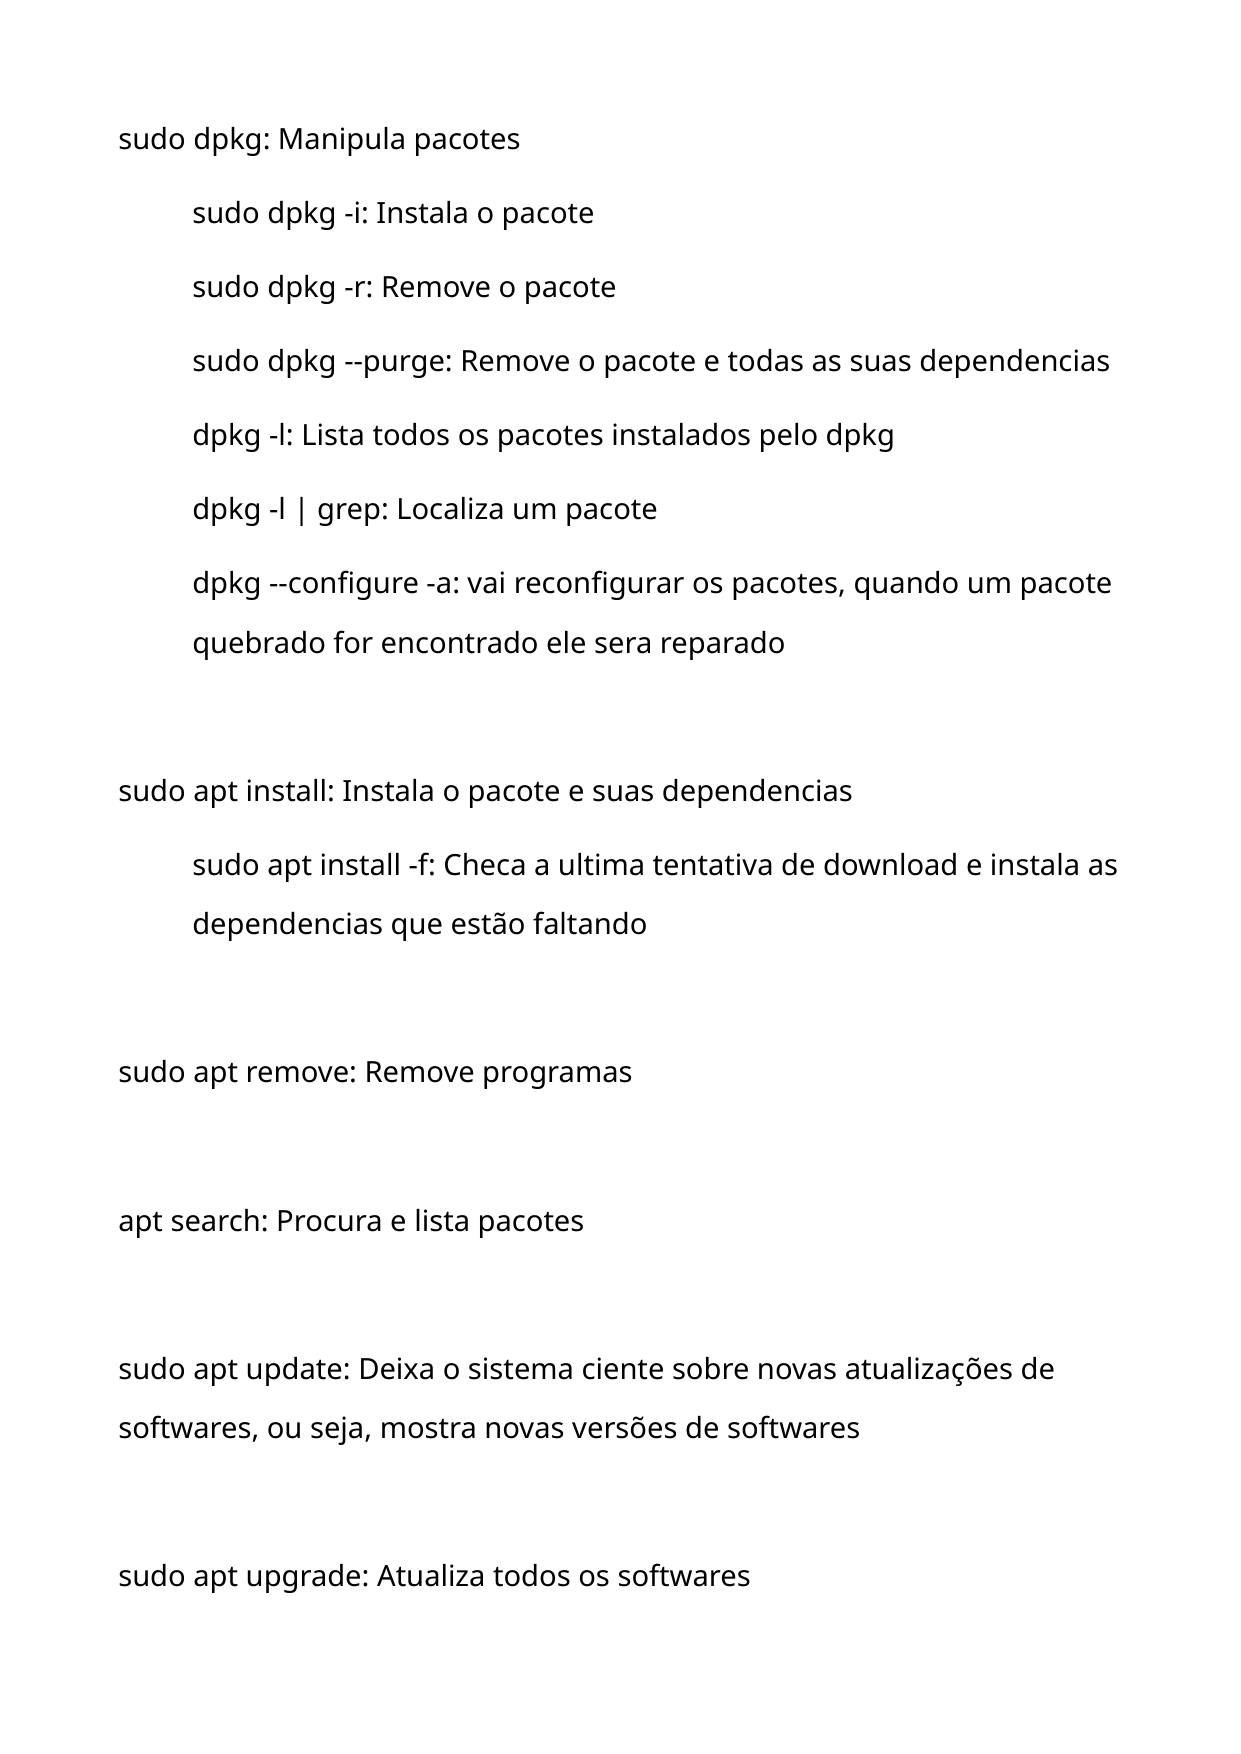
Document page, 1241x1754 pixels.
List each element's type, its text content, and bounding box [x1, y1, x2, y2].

text sudo apt install -f: Checa a ultima tentativa de download e instala as dependencias que estão faltando [118, 844, 1122, 943]
text sudo apt remove: Remove programas [118, 1052, 1122, 1091]
text sudo dpkg: Manipula pacotes [118, 118, 1122, 158]
text apt search: Procura e lista pacotes [118, 1200, 1122, 1239]
text dpkg --configure -a: vai reconfigurar os pacotes, quando um pacote quebrado for encontrado ele sera reparado [118, 562, 1122, 662]
text sudo dpkg -r: Remove o pacote [118, 266, 1122, 306]
text sudo apt install: Instala o pacote e suas dependencias [118, 770, 1122, 810]
text sudo apt update: Deixa o sistema ciente sobre novas atualizações de softwares, ou seja, mostra novas versões de softwares [118, 1348, 1122, 1447]
text sudo dpkg --purge: Remove o pacote e todas as suas dependencias [118, 340, 1122, 380]
text dpkg -l | grep: Localiza um pacote [118, 488, 1122, 528]
text sudo apt upgrade: Atualiza todos os softwares [118, 1556, 1122, 1595]
text dpkg -l: Lista todos os pacotes instalados pelo dpkg [118, 414, 1122, 454]
text sudo dpkg -i: Instala o pacote [118, 192, 1122, 232]
